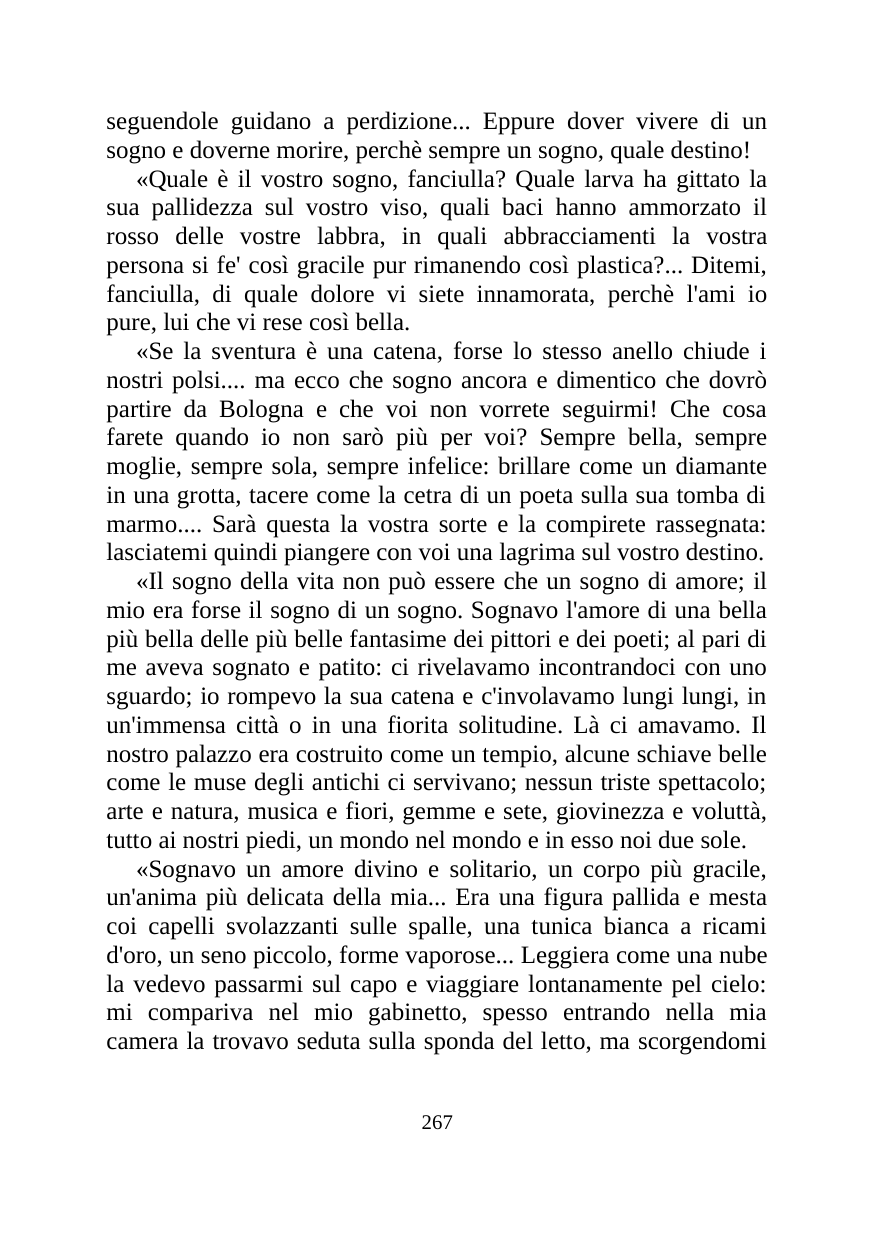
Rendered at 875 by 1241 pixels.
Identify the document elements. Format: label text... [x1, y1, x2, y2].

text «Quale è il vostro sogno, fanciulla? Quale larva ha gittato la sua pallidezza sul vostro viso, quali baci hanno ammorzato il rosso delle vostre labbra, in quali abbracciamenti la vostra persona si fe' così gracile pur rimanendo così plastica?... Ditemi, fanciulla, di quale dolore vi siete innamorata, perchè l'ami io pure, lui che vi rese così bella. [106, 164, 768, 336]
text «Il sogno della vita non può essere che un sogno di amore; il mio era forse il sogno di un sogno. Sognavo l'amore di una bella più bella delle più belle fantasime dei pittori e dei poeti; al pari di me aveva sognato e patito: ci rivelavamo incontrandoci con uno sguardo; io rompevo la sua catena e c'involavamo lungi lungi, in un'immensa città o in una fiorita solitudine. Là ci amavamo. Il nostro palazzo era costruito come un tempio, alcune schiave belle come le muse degli antichi ci servivano; nessun triste spettacolo; arte e natura, musica e fiori, gemme e sete, giovinezza e voluttà, tutto ai nostri piedi, un mondo nel mondo e in esso noi due sole. [106, 566, 768, 854]
text «Se la sventura è una catena, forse lo stesso anello chiude i nostri polsi.... ma ecco che sogno ancora e dimentico che dovrò partire da Bologna e che voi non vorrete seguirmi! Che cosa farete quando io non sarò più per voi? Sempre bella, sempre moglie, sempre sola, sempre infelice: brillare come un diamante in una grotta, tacere come la cetra di un poeta sulla sua tomba di marmo.... Sarà questa la vostra sorte e la compirete rassegnata: lasciatemi quindi piangere con voi una lagrima sul vostro destino. [106, 336, 768, 566]
text «Sognavo un amore divino e solitario, un corpo più gracile, un'anima più delicata della mia... Era una figura pallida e mesta coi capelli svolazzanti sulle spalle, una tunica bianca a ricami d'oro, un seno piccolo, forme vaporose... Leggiera come una nube la vedevo passarmi sul capo e viaggiare lontanamente pel cielo: mi compariva nel mio gabinetto, spesso entrando nella mia camera la trovavo seduta sulla sponda del letto, ma scorgendomi [106, 854, 768, 1055]
text seguendole guidano a perdizione... Eppure dover vivere di un sogno e doverne morire, perchè sempre un sogno, quale destino! [106, 106, 768, 164]
